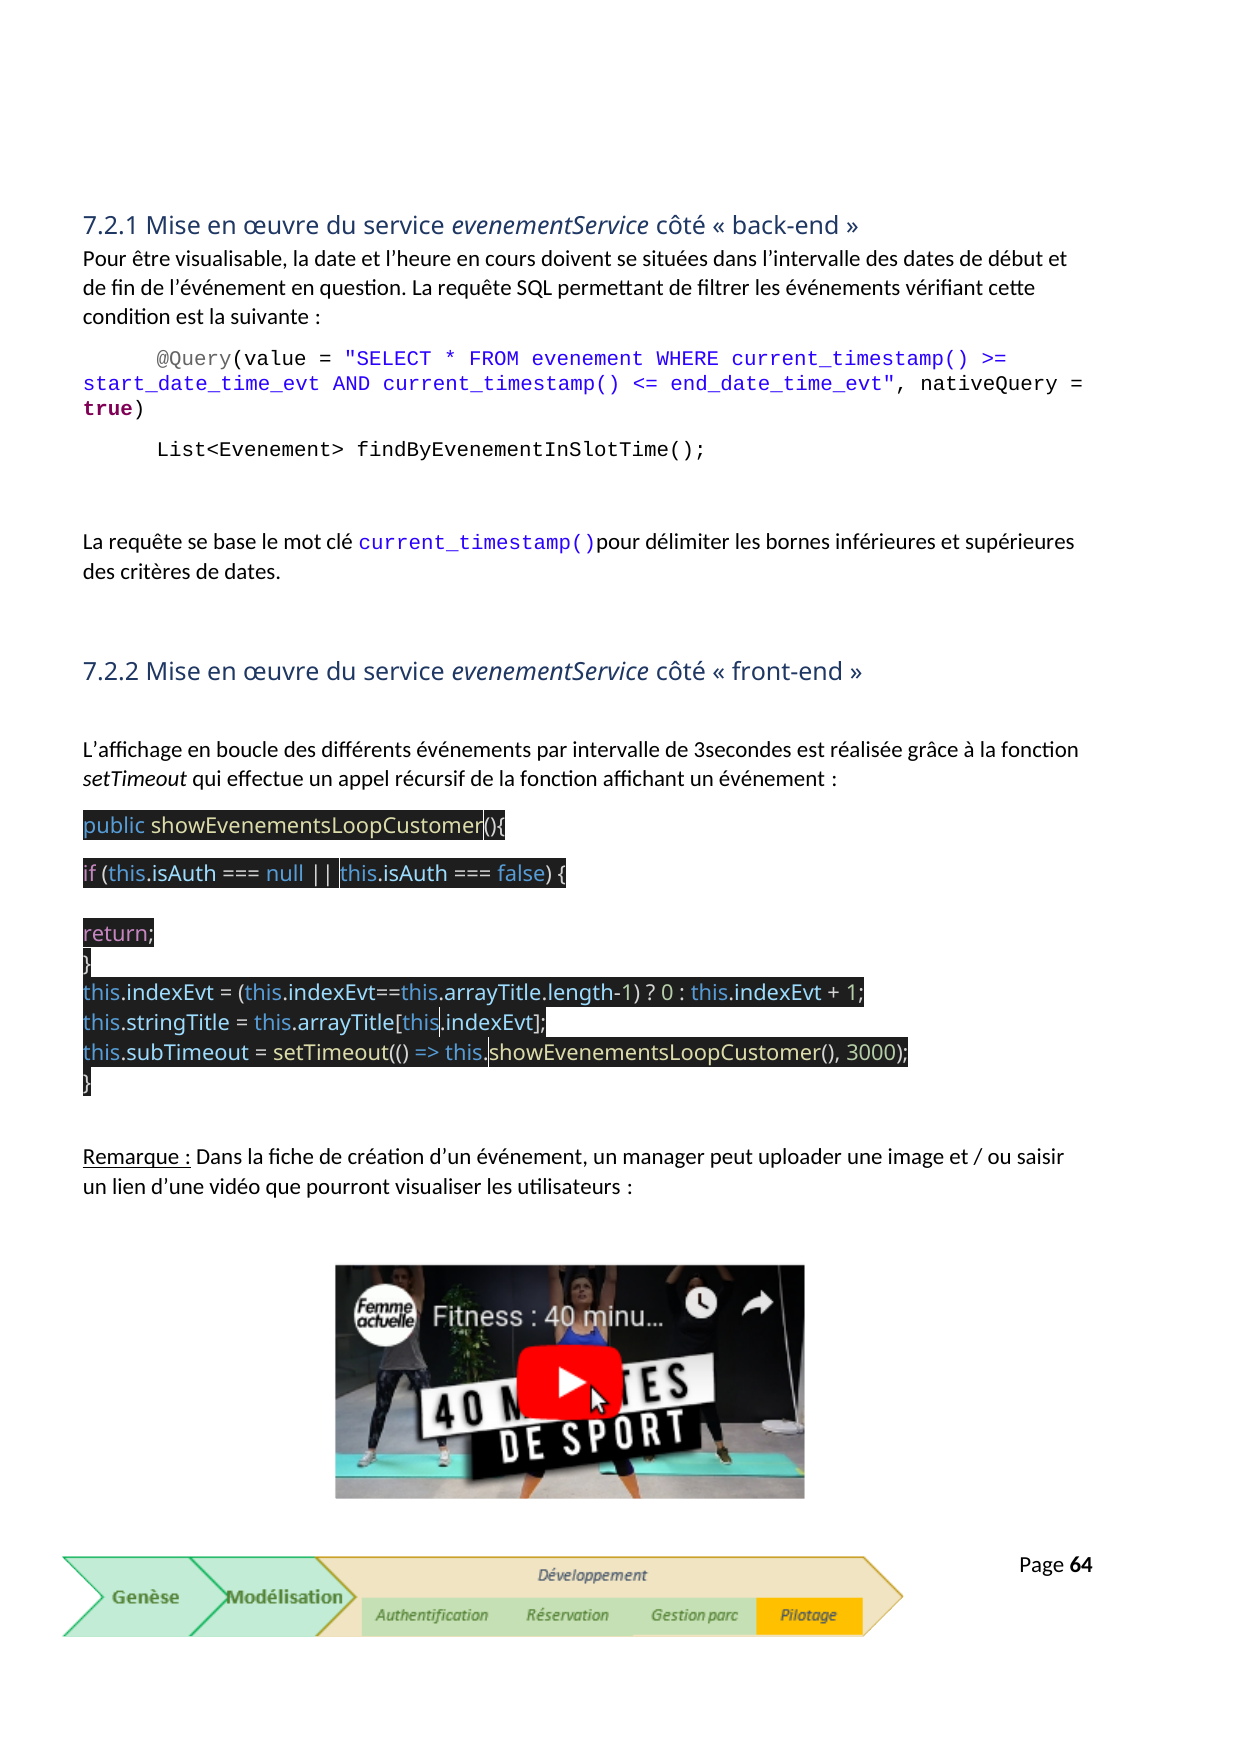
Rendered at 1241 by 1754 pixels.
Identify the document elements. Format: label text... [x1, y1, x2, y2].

text La requête se base le mot clé current_timestamp()pour délimiter les bornes inférieures et supérieures des critères de dates. [83, 527, 1092, 585]
text L’affichage en boucle des différents événements par intervalle de 3secondes est réalisée grâce à la fonction setTimeout qui effectue un appel récursif de la fonction affichant un événement : [83, 735, 1092, 792]
text } [83, 1067, 1092, 1096]
text Remarque : Dans la fiche de création d’un événement, un manager peut uploader une image et / ou saisir un lien d’une vidéo que pourront visualiser les utilisateurs : [83, 1142, 1092, 1200]
text this.subTimeout = setTimeout(() => this.showEvenementsLoopCustomer(), 3000); [83, 1037, 1092, 1067]
text this.stringTitle = this.arrayTitle[this.indexEvt]; [83, 1007, 1092, 1037]
text Pour être visualisable, la date et l’heure en cours doivent se situées dans l’intervalle des dates de début et de fin de l’événement en question. La requête SQL permettant de filtrer les événements vérifiant cette condition est la suivante : [83, 244, 1092, 330]
text public showEvenementsLoopCustomer(){ [83, 810, 1092, 840]
text @Query(value = "SELECT * FROM evenement WHERE current_timestamp() >= start_date_time_evt AND current_timestamp() <= end_date_time_evt", nativeQuery = true) [83, 348, 1092, 422]
subtitle 7.2.2 Mise en œuvre du service evenementService côté « front-end » [83, 653, 1092, 687]
text List<Evenement> findByEvenementInSlotTime(); [83, 439, 1092, 463]
text if (this.isAuth === null || this.isAuth === false) { [83, 858, 1092, 888]
subtitle 7.2.1 Mise en œuvre du service evenementService côté « back-end » [83, 208, 1092, 242]
text } [83, 947, 1092, 977]
text this.indexEvt = (this.indexEvt==this.arrayTitle.length-1) ? 0 : this.indexEvt + 1; [83, 977, 1092, 1007]
text return; [83, 918, 1092, 947]
